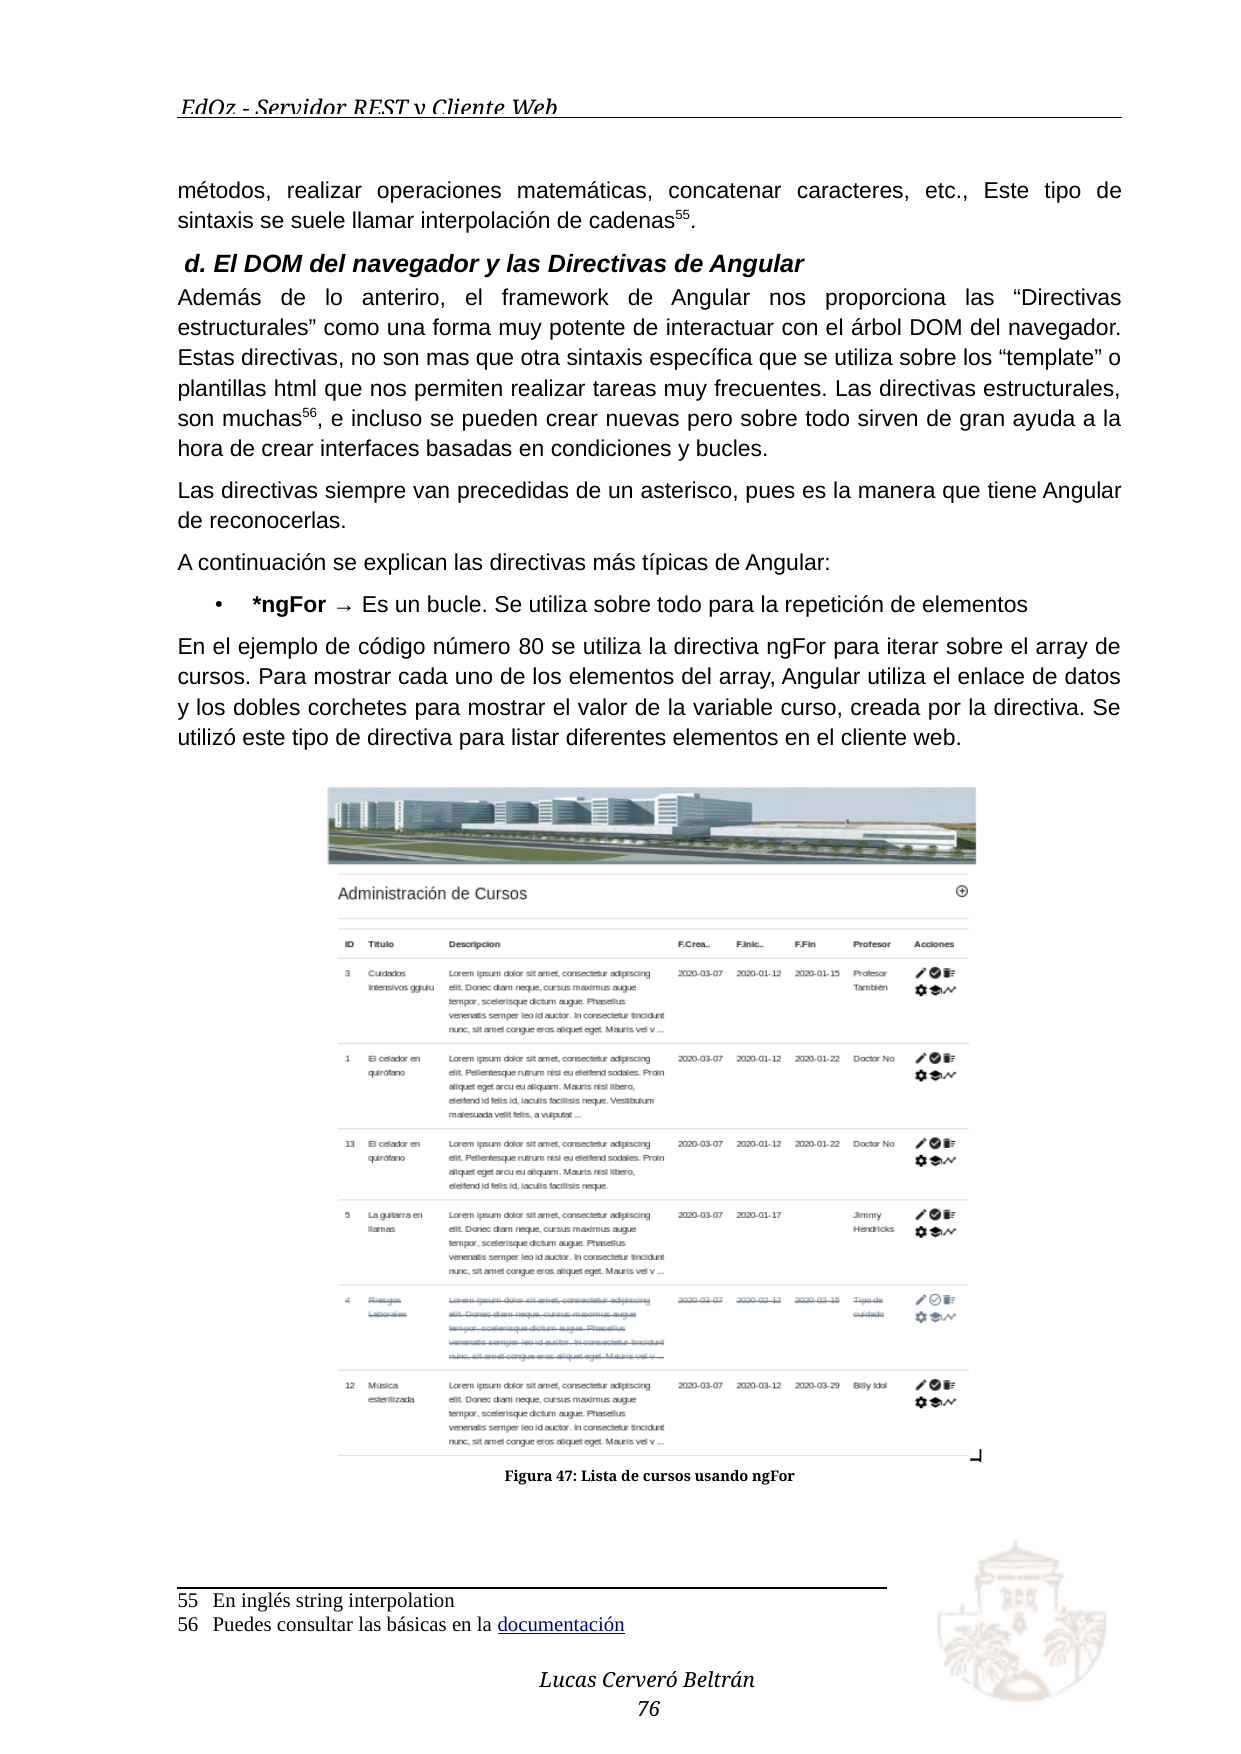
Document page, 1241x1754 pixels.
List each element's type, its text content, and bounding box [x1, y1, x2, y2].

text En el ejemplo de código número 80 se utiliza la directiva ngFor para iterar sobre el array de cursos. Para mostrar cada uno de los elementos del array, Angular utiliza el enlace de datos y los dobles corchetes para mostrar el valor de la variable curso, creada por la directiva. Se utilizó este tipo de directiva para listar diferentes elementos en el cliente web. [177, 633, 1122, 750]
text métodos, realizar operaciones matemáticas, concatenar caracteres, etc., Este tipo de sintaxis se suele llamar interpolación de cadenas. [177, 177, 1122, 234]
text Puedes consultar las básicas en la documentación [177, 1612, 1122, 1636]
text Las directivas siempre van precedidas de un asterisco, pues es la manera que tiene Angular de reconocerlas. [177, 477, 1122, 533]
text Figura 47: Lista de cursos usando ngFor [318, 1462, 981, 1486]
list El DOM del navegador y las Directivas de Angular [177, 249, 1122, 278]
text En inglés string interpolation [177, 1588, 1122, 1612]
picture [317, 778, 982, 1462]
list *ngFor → Es un bucle. Se utiliza sobre todo para la repetición de elementos [215, 591, 1122, 617]
text Además de lo anteriro, el framework de Angular nos proporciona las “Directivas estructurales” como una forma muy potente de interactuar con el árbol DOM del navegador. Estas directivas, no son mas que otra sintaxis específica que se utiliza sobre los “template” o plantillas html que nos permiten realizar tareas muy frecuentes. Las directivas estructurales, son muchas, e incluso se pueden crear nuevas pero sobre todo sirven de gran ayuda a la hora de crear interfaces basadas en condiciones y bucles. [177, 284, 1122, 461]
text A continuación se explican las directivas más típicas de Angular: [177, 549, 1122, 576]
